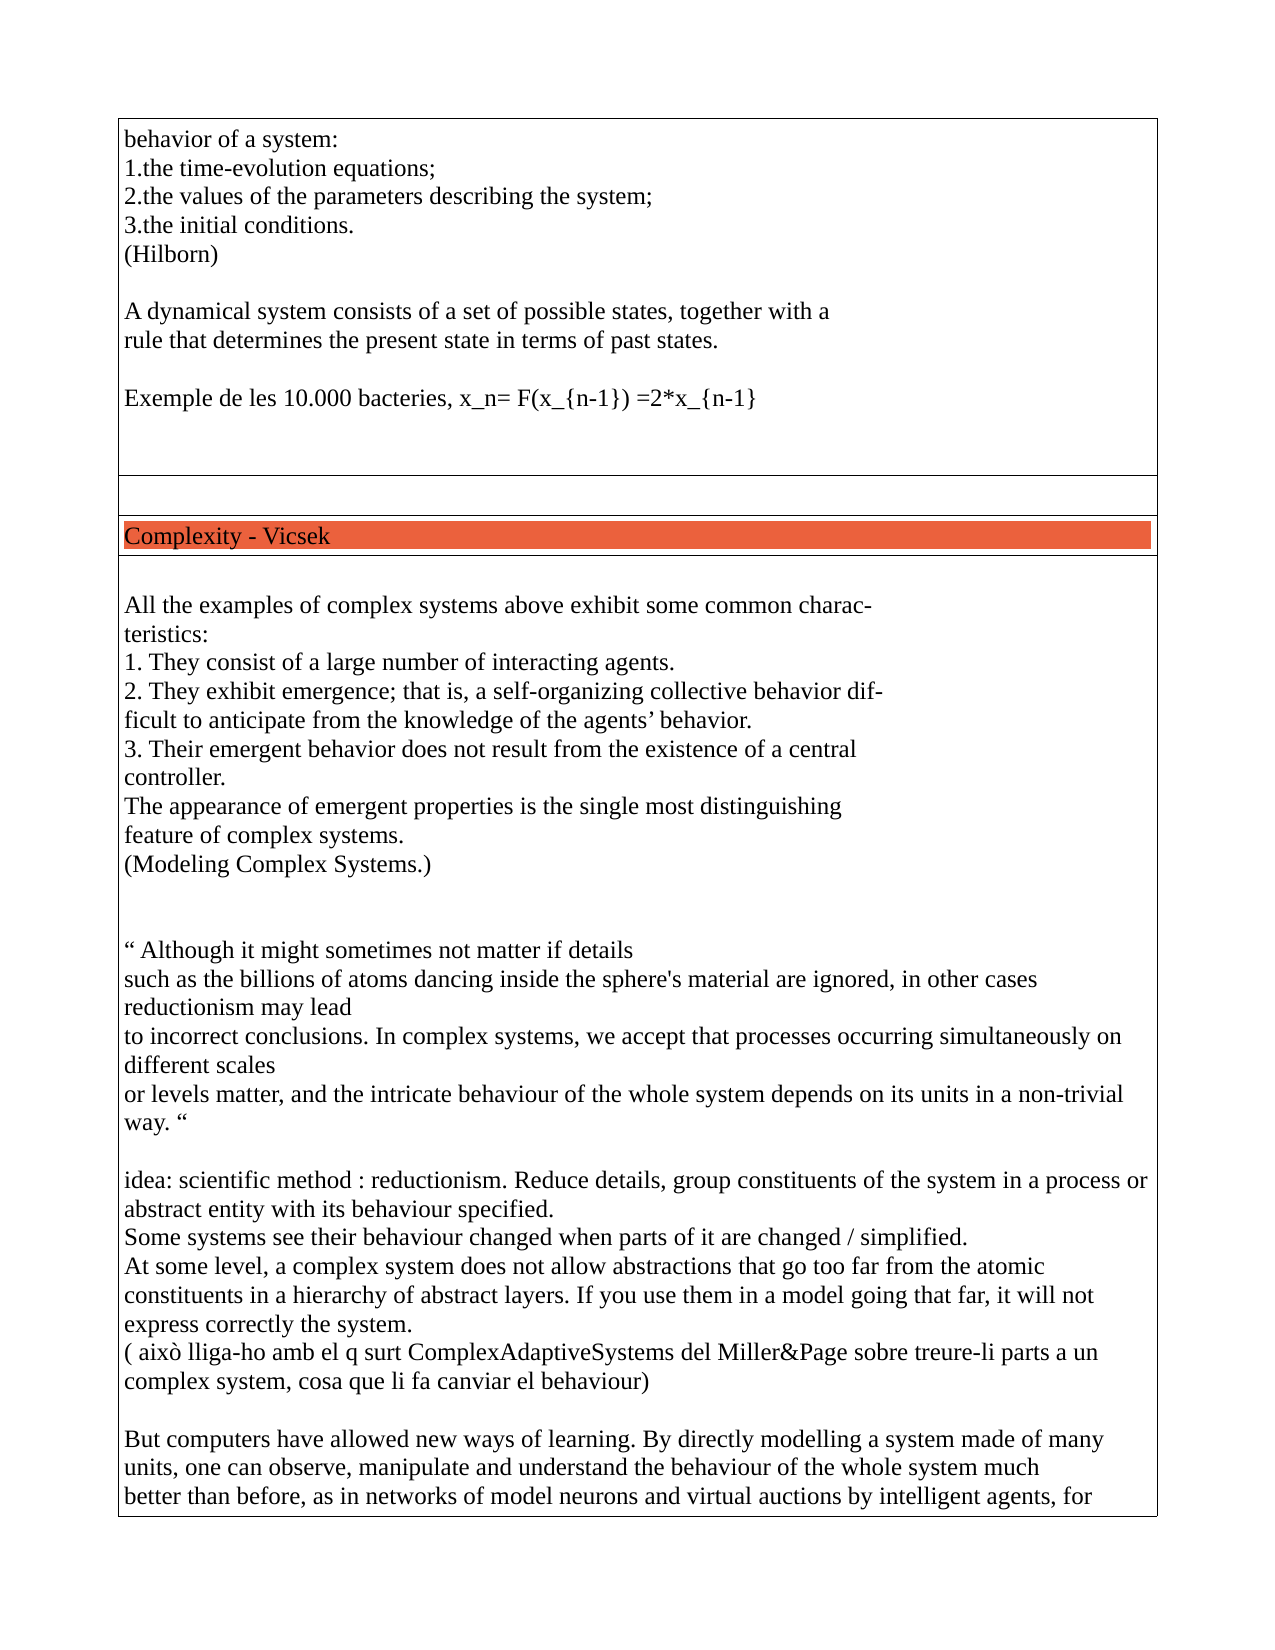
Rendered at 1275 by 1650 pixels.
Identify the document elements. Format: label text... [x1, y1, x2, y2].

table_cell All the examples of complex systems above exhibit some common charac- teristics: 1. They consist of a large number of interacting agents. 2. They exhibit emergence; that is, a self-organizing collective behavior dif- ficult to anticipate from the knowledge of the agents’ behavior. 3. Their emergent behavior does not result from the existence of a central controller. The appearance of emergent properties is the single most distinguishing feature of complex systems. (Modeling Complex Systems.) “ Although it might sometimes not matter if details such as the billions of atoms dancing inside the sphere's material are ignored, in other cases reductionism may lead to incorrect conclusions. In complex systems, we accept that processes occurring simultaneously on different scales or levels matter, and the intricate behaviour of the whole system depends on its units in a non-trivial way. “ idea: scientific method : reductionism. Reduce details, group constituents of the system in a process or abstract entity with its behaviour specified. Some systems see their behaviour changed when parts of it are changed / simplified. At some level, a complex system does not allow abstractions that go too far from the atomic constituents in a hierarchy of abstract layers. If you use them in a model going that far, it will not express correctly the system. ( això lliga-ho amb el q surt ComplexAdaptiveSystems del Miller&Page sobre treure-li parts a un complex system, cosa que li fa canviar el behaviour) But computers have allowed new ways of learning. By directly modelling a system made of many units, one can observe, manipulate and understand the behaviour of the whole system much better than before, as in networks of model neurons and virtual auctions by intelligent agents, for [119, 556, 1157, 1516]
table_cell [119, 476, 1157, 515]
table_cell behavior of a system: 1.the time-evolution equations; 2.the values of the parameters describing the system; 3.the initial conditions. (Hilborn) A dynamical system consists of a set of possible states, together with a rule that determines the present state in terms of past states. Exemple de les 10.000 bacteries, x_n= F(x_{n-1}) =2*x_{n-1} [119, 119, 1157, 475]
table_cell Complexity - Vicsek [119, 516, 1157, 555]
